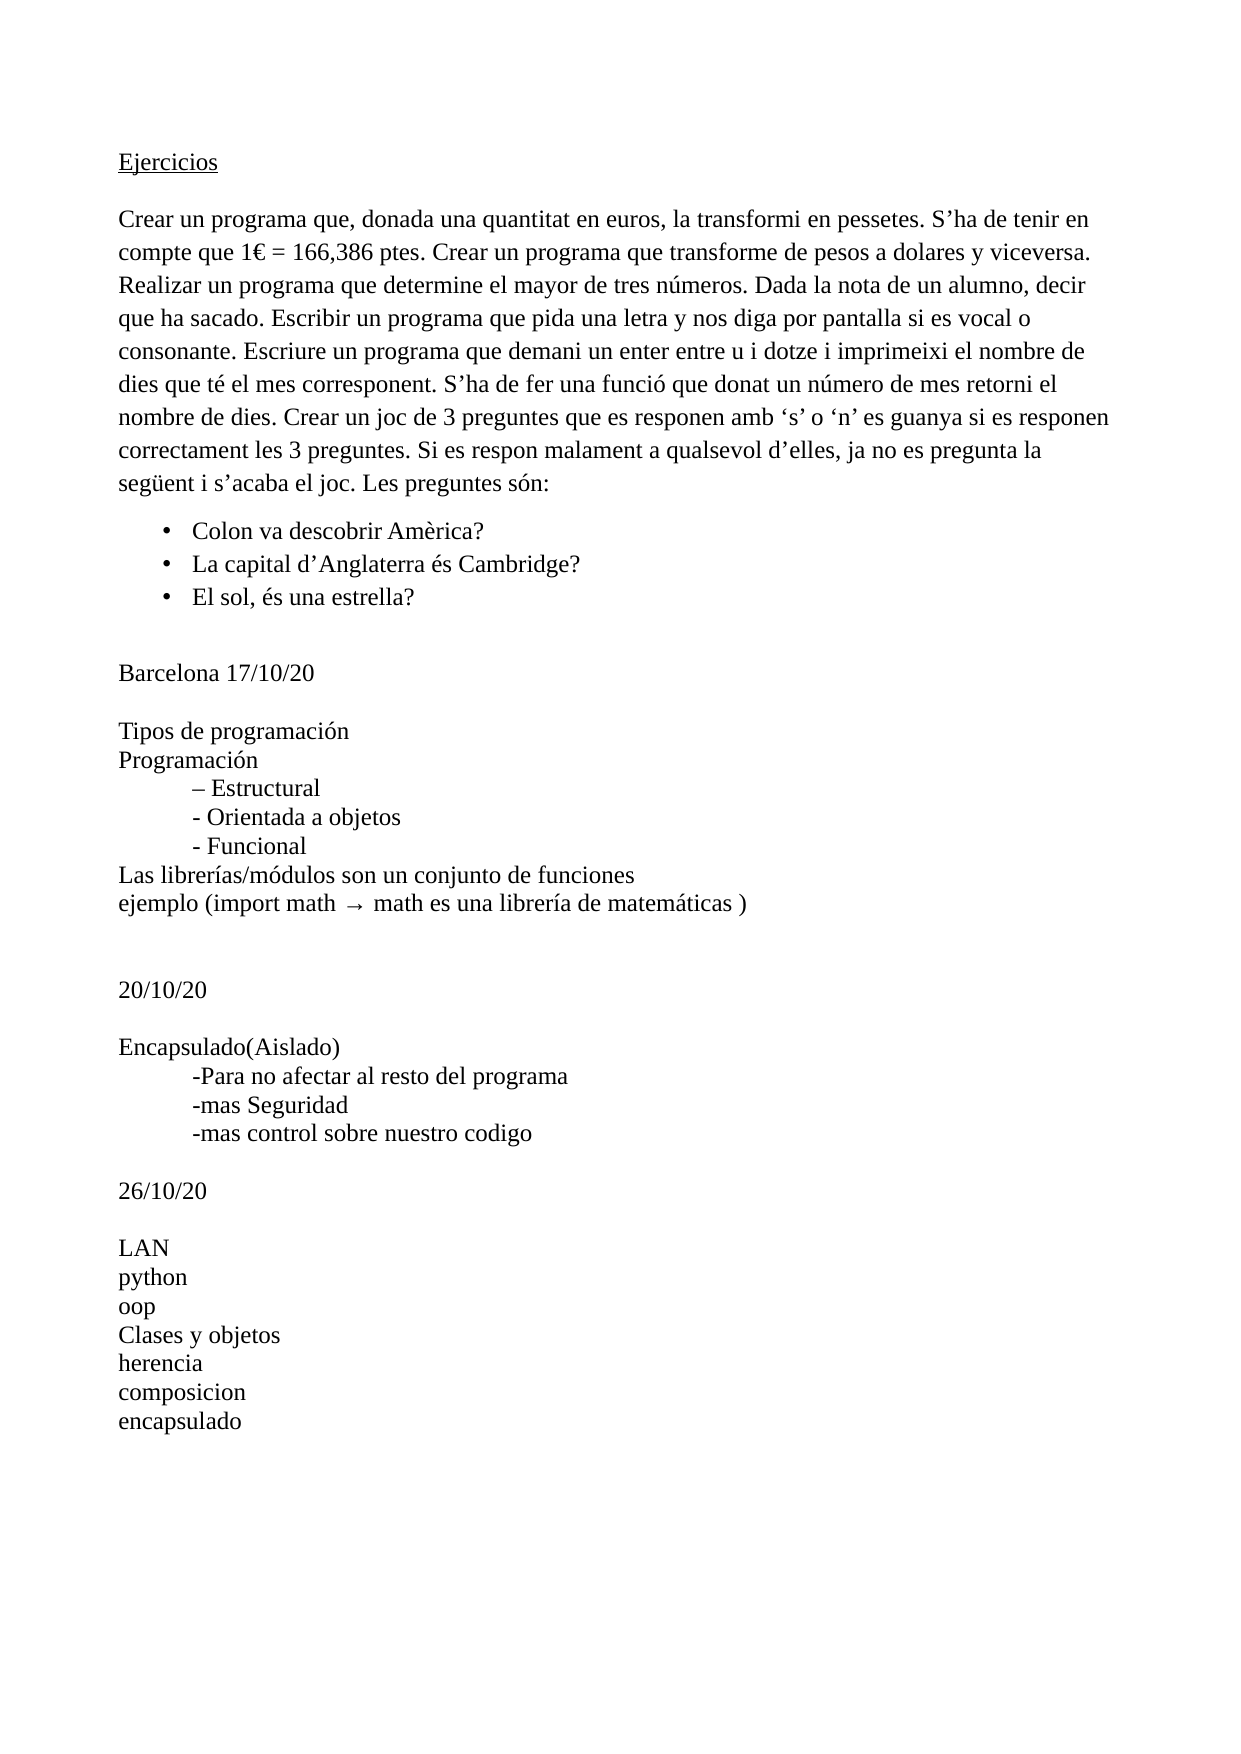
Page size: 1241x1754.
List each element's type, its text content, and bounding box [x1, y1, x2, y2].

text - Orientada a objetos [118, 802, 1122, 831]
text LAN [118, 1233, 1122, 1262]
text python [118, 1262, 1122, 1291]
text Ejercicios [118, 147, 1122, 176]
text - Funcional [118, 831, 1122, 860]
text – Estructural [118, 773, 1122, 802]
text Barcelona 17/10/20 [118, 658, 1122, 687]
text ejemplo (import math → math es una librería de matemáticas ) [118, 888, 1122, 917]
text -Para no afectar al resto del programa [118, 1061, 1122, 1090]
text Las librerías/módulos son un conjunto de funciones [118, 860, 1122, 888]
text Programación [118, 745, 1122, 773]
text Tipos de programación [118, 716, 1122, 745]
list El sol, és una estrella? [162, 582, 1122, 611]
text Clases y objetos [118, 1320, 1122, 1348]
text oop [118, 1291, 1122, 1320]
text encapsulado [118, 1406, 1122, 1435]
text composicion [118, 1377, 1122, 1406]
list La capital d’Anglaterra és Cambridge? [162, 549, 1122, 578]
text Encapsulado(Aislado) [118, 1032, 1122, 1061]
list Colon va descobrir Amèrica? [162, 516, 1122, 545]
text 20/10/20 [118, 975, 1122, 1003]
text Crear un programa que, donada una quantitat en euros, la transformi en pessetes. S’ha de tenir en compte que 1€ = 166,386 ptes. Crear un programa que transforme de pesos a dolares y viceversa. Realizar un programa que determine el mayor de tres números. Dada la nota de un alumno, decir que ha sacado. Escribir un programa que pida una letra y nos diga por pantalla si es vocal o consonante. Escriure un programa que demani un enter entre u i dotze i imprimeixi el nombre de dies que té el mes corresponent. S’ha de fer una funció que donat un número de mes retorni el nombre de dies. Crear un joc de 3 preguntes que es responen amb ‘s’ o ‘n’ es guanya si es responen correctament les 3 preguntes. Si es respon malament a qualsevol d’elles, ja no es pregunta la següent i s’acaba el joc. Les preguntes són: [118, 204, 1122, 497]
text 26/10/20 [118, 1176, 1122, 1205]
text -mas Seguridad [118, 1090, 1122, 1118]
text -mas control sobre nuestro codigo [118, 1118, 1122, 1147]
text herencia [118, 1348, 1122, 1377]
